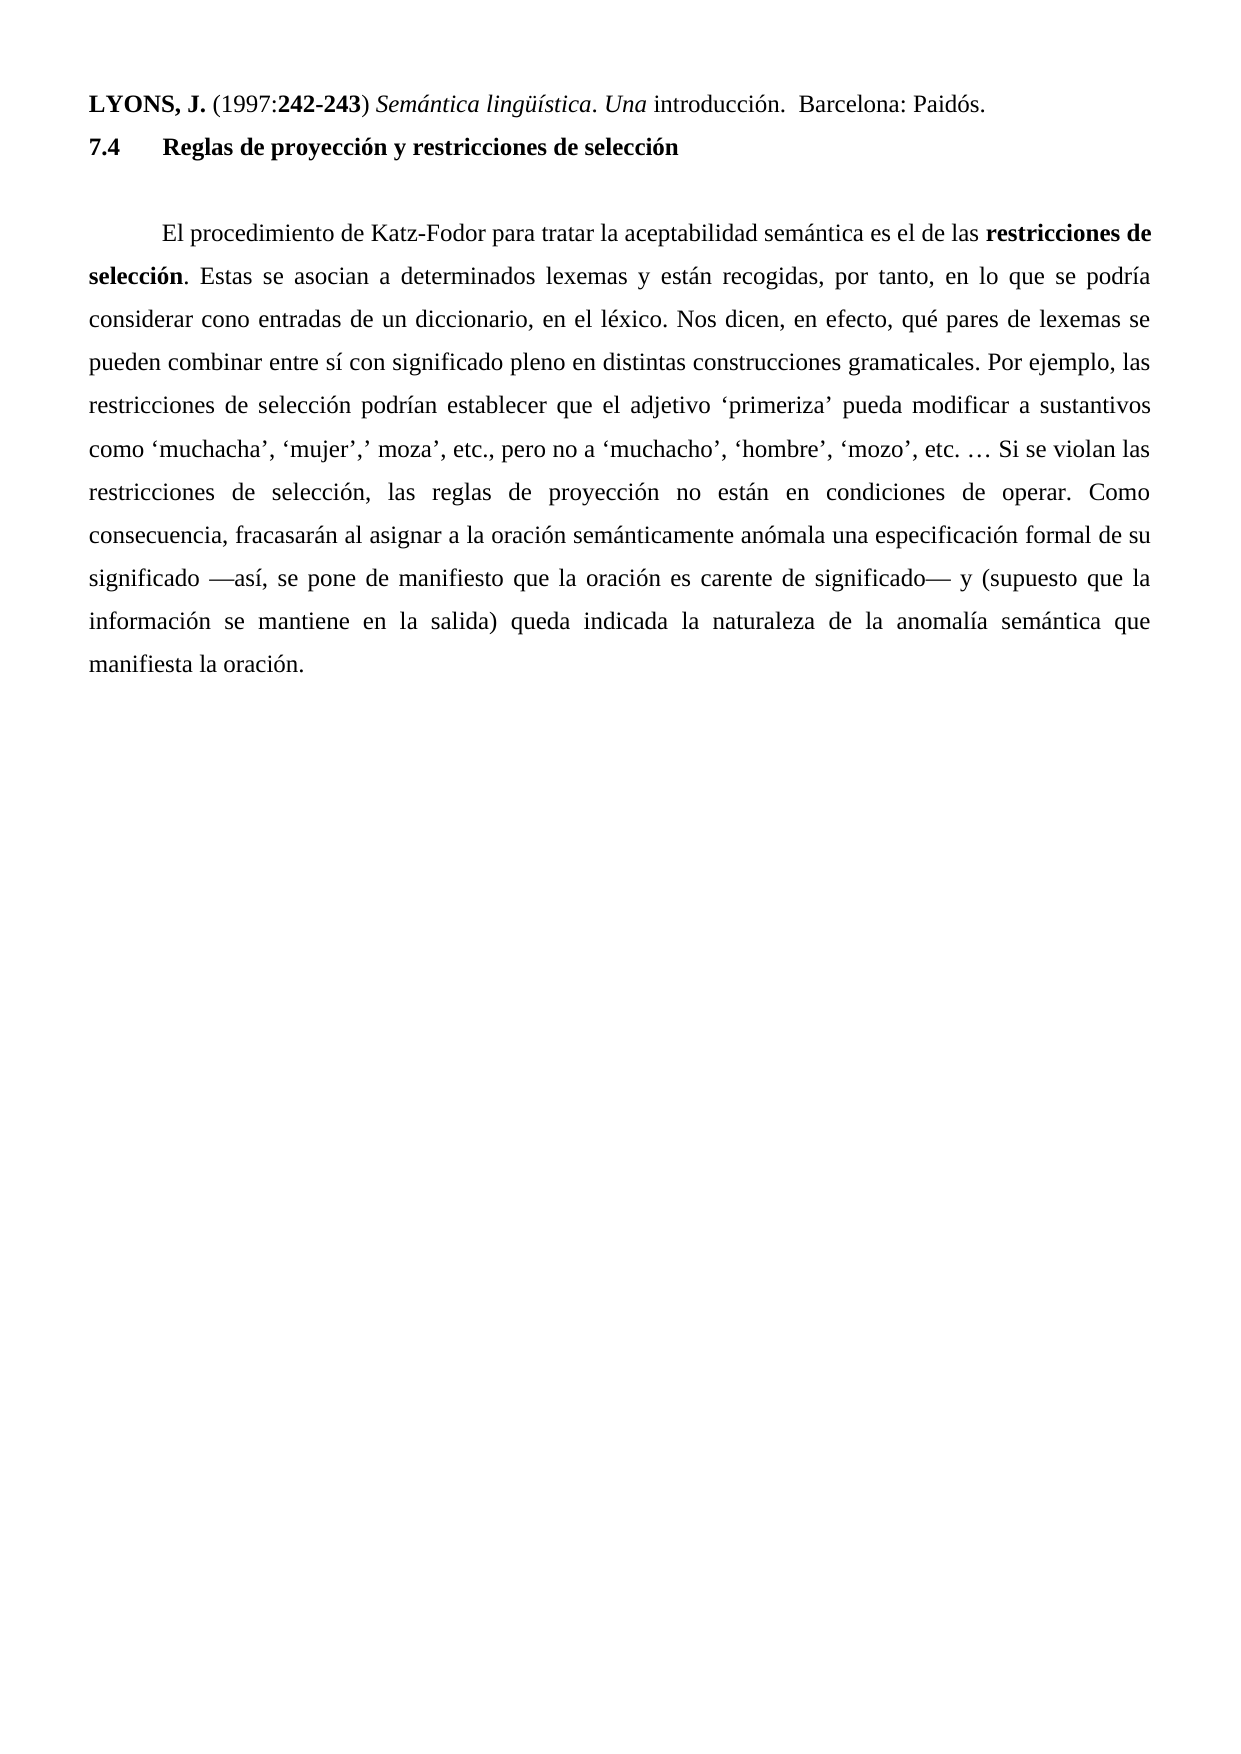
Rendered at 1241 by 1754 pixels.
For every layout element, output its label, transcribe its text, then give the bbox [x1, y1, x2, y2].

text 7.4 Reglas de proyección y restricciones de selección [89, 132, 1152, 161]
text LYONS, J. (1997:242-243) Semántica lingüística. Una introducción. Barcelona: Paidós. [89, 89, 1152, 117]
text El procedimiento de Katz-Fodor para tratar la aceptabilidad semántica es el de las restricciones de selección. Estas se asocian a determinados lexemas y están recogidas, por tanto, en lo que se podría considerar cono entradas de un diccionario, en el léxico. Nos dicen, en efecto, qué pares de lexemas se pueden combinar entre sí con significado pleno en distintas construcciones gramaticales. Por ejemplo, las restricciones de selección podrían establecer que el adjetivo ‘primeriza’ pueda modificar a sustantivos como ‘muchacha’, ‘mujer’,’ moza’, etc., pero no a ‘muchacho’, ‘hombre’, ‘mozo’, etc. … Si se violan las restricciones de selección, las reglas de proyección no están en condiciones de operar. Como consecuencia, fracasarán al asignar a la oración semánticamente anómala una especificación formal de su significado —así, se pone de manifiesto que la oración es carente de significado— y (supuesto que la información se mantiene en la salida) queda indicada la naturaleza de la anomalía semántica que manifiesta la oración. [89, 218, 1152, 678]
